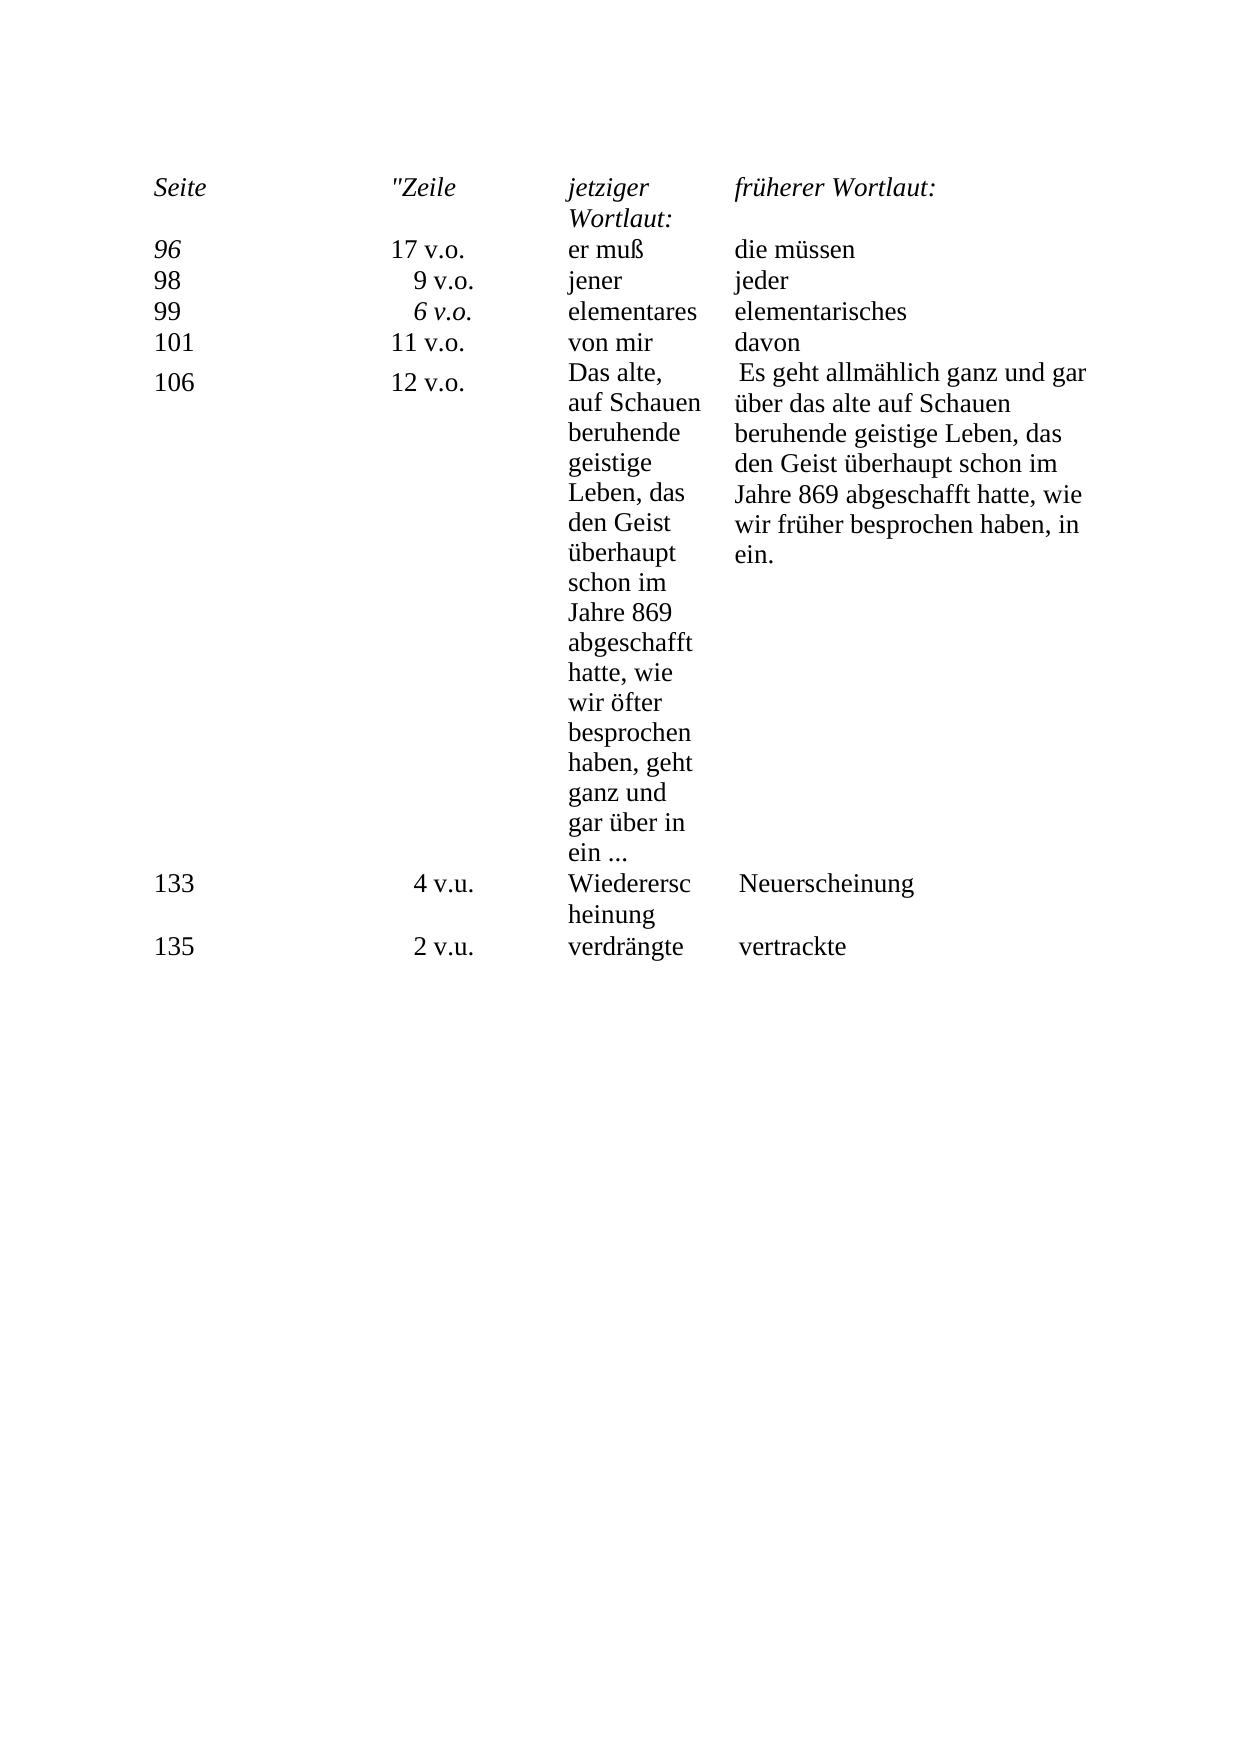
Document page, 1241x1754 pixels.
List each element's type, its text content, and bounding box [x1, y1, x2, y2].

table_cell verdrängte [568, 930, 701, 961]
table_cell Wiedererscheinung [568, 868, 701, 930]
table_cell jeder [701, 264, 1101, 295]
table_cell von mir [568, 326, 701, 357]
table_cell 96 [154, 233, 390, 264]
table_cell 11 v.o. [390, 326, 568, 357]
table_cell 101 [154, 326, 390, 357]
table_cell davon [701, 326, 1101, 357]
table_cell die müssen [701, 233, 1101, 264]
table_cell Es geht allmählich ganz und gar über das alte auf Schauen beruhende geistige Leben, das den Geist überhaupt schon im Jahre 869 abgeschafft hatte, wie wir früher besprochen haben, in ein. [701, 358, 1101, 867]
table_cell 9 v.o. [390, 264, 568, 295]
table_cell vertrackte [701, 930, 1101, 961]
table_cell 12 v.o. [390, 358, 568, 867]
table_header früherer Wortlaut: [701, 171, 1101, 233]
table_cell jener [568, 264, 701, 295]
table_cell elementarisches [701, 295, 1101, 326]
table_cell 4 v.u. [390, 868, 568, 930]
table_header jetziger Wortlaut: [568, 171, 701, 233]
table_cell 6 v.o. [390, 295, 568, 326]
table_cell Das alte, auf Schauen beruhende geistige Leben, das den Geist überhaupt schon im Jahre 869 abgeschafft hatte, wie wir öfter besprochen haben, geht ganz und gar über in ein ... [568, 358, 701, 867]
table_cell 106 [154, 358, 390, 867]
table_cell Neuerscheinung [701, 868, 1101, 930]
table_cell 133 [154, 868, 390, 930]
table_cell 135 [154, 930, 390, 961]
table_cell er muß [568, 233, 701, 264]
table_cell 2 v.u. [390, 930, 568, 961]
table_cell 99 [154, 295, 390, 326]
table_header Seite [154, 171, 390, 233]
table_cell 98 [154, 264, 390, 295]
table_cell elementares [568, 295, 701, 326]
table_cell 17 v.o. [390, 233, 568, 264]
table_header "Zeile [390, 171, 568, 233]
